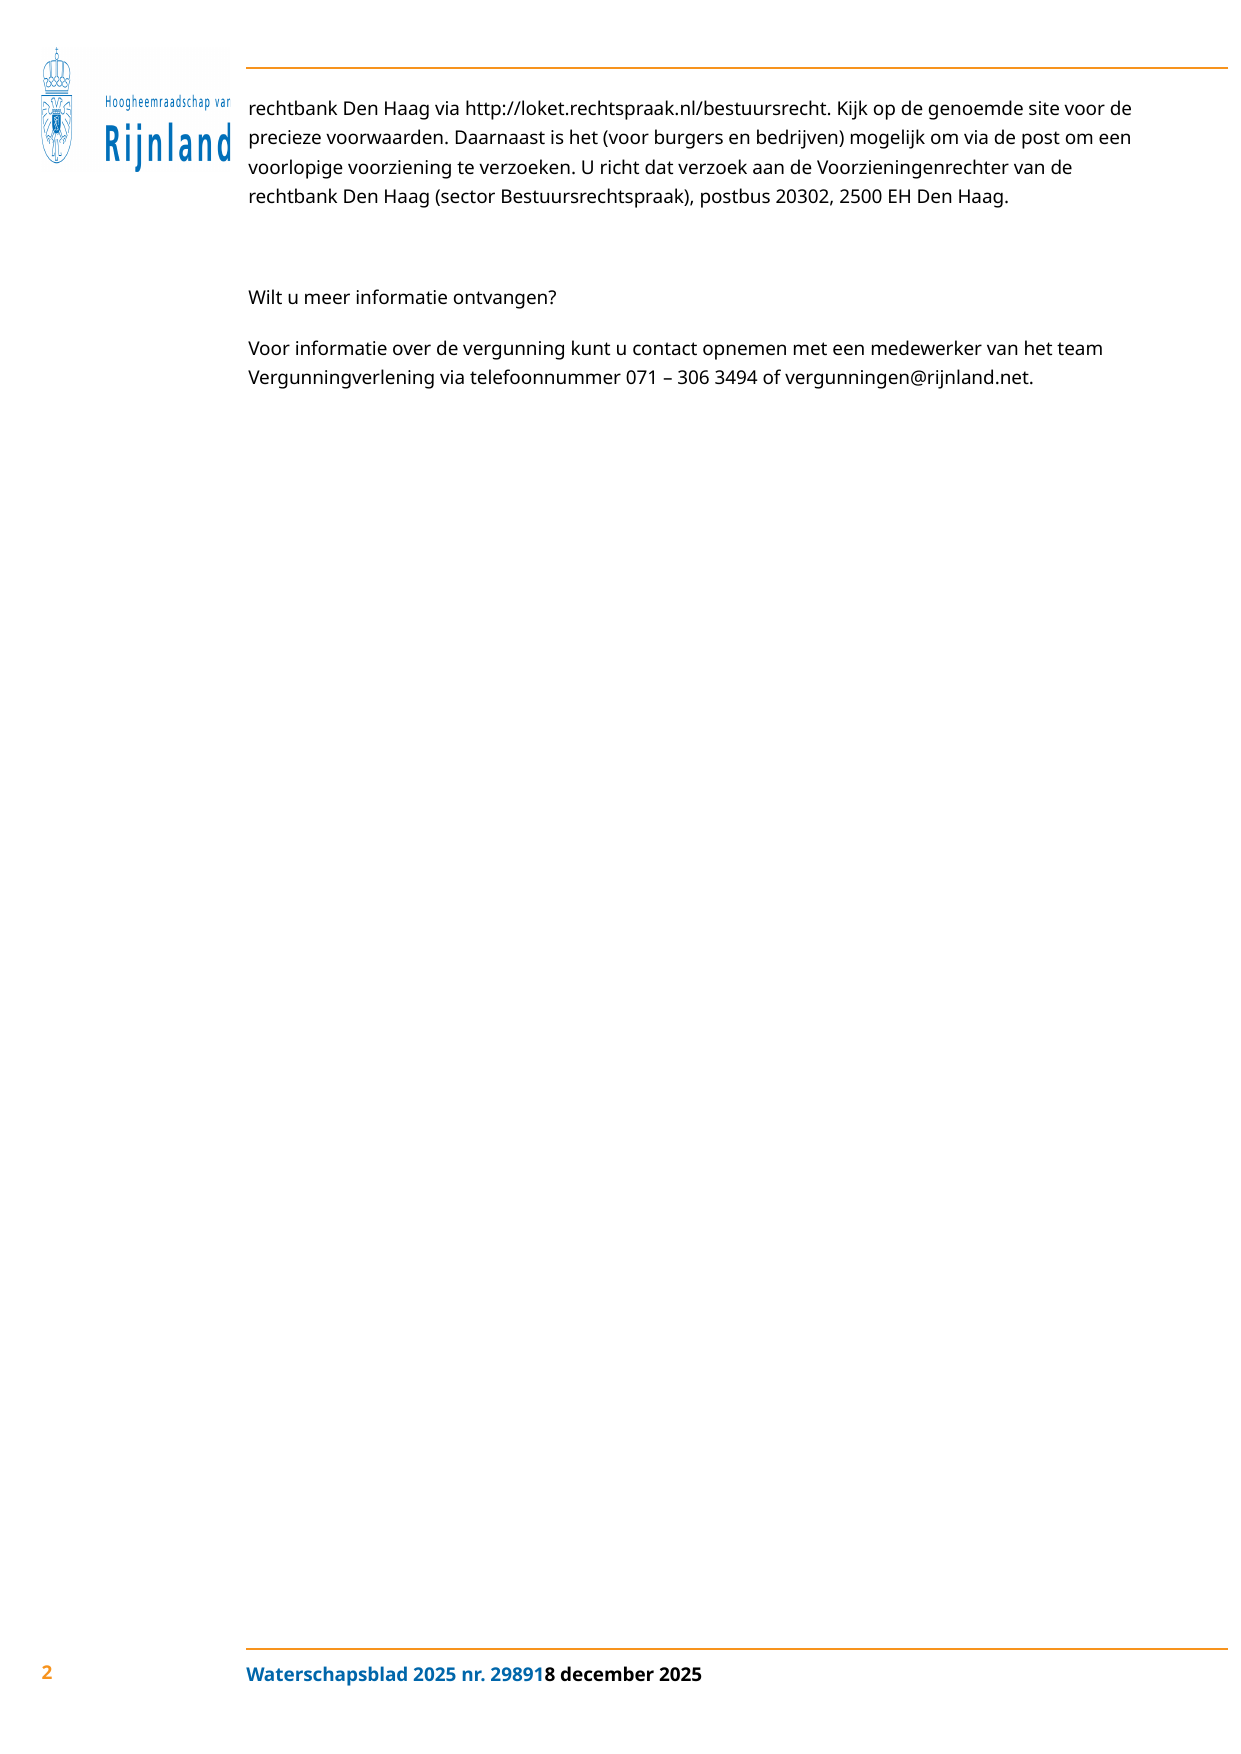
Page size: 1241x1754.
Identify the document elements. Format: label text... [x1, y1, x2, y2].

text Voor informatie over de vergunning kunt u contact opnemen met een medewerker van het team Vergunningverlening via telefoonnummer 071 – 306 3494 of vergunningen@rijnland.net. [248, 335, 1152, 390]
picture [41, 47, 231, 172]
text Wilt u meer informatie ontvangen? [248, 284, 1152, 310]
text rechtbank Den Haag via http://loket.rechtspraak.nl/bestuursrecht. Kijk op de genoemde site voor de precieze voorwaarden. Daarnaast is het (voor burgers en bedrijven) mogelijk om via de post om een voorlopige voorziening te verzoeken. U richt dat verzoek aan de Voorzieningenrechter van de rechtbank Den Haag (sector Bestuursrechtspraak), postbus 20302, 2500 EH Den Haag. [248, 95, 1152, 209]
